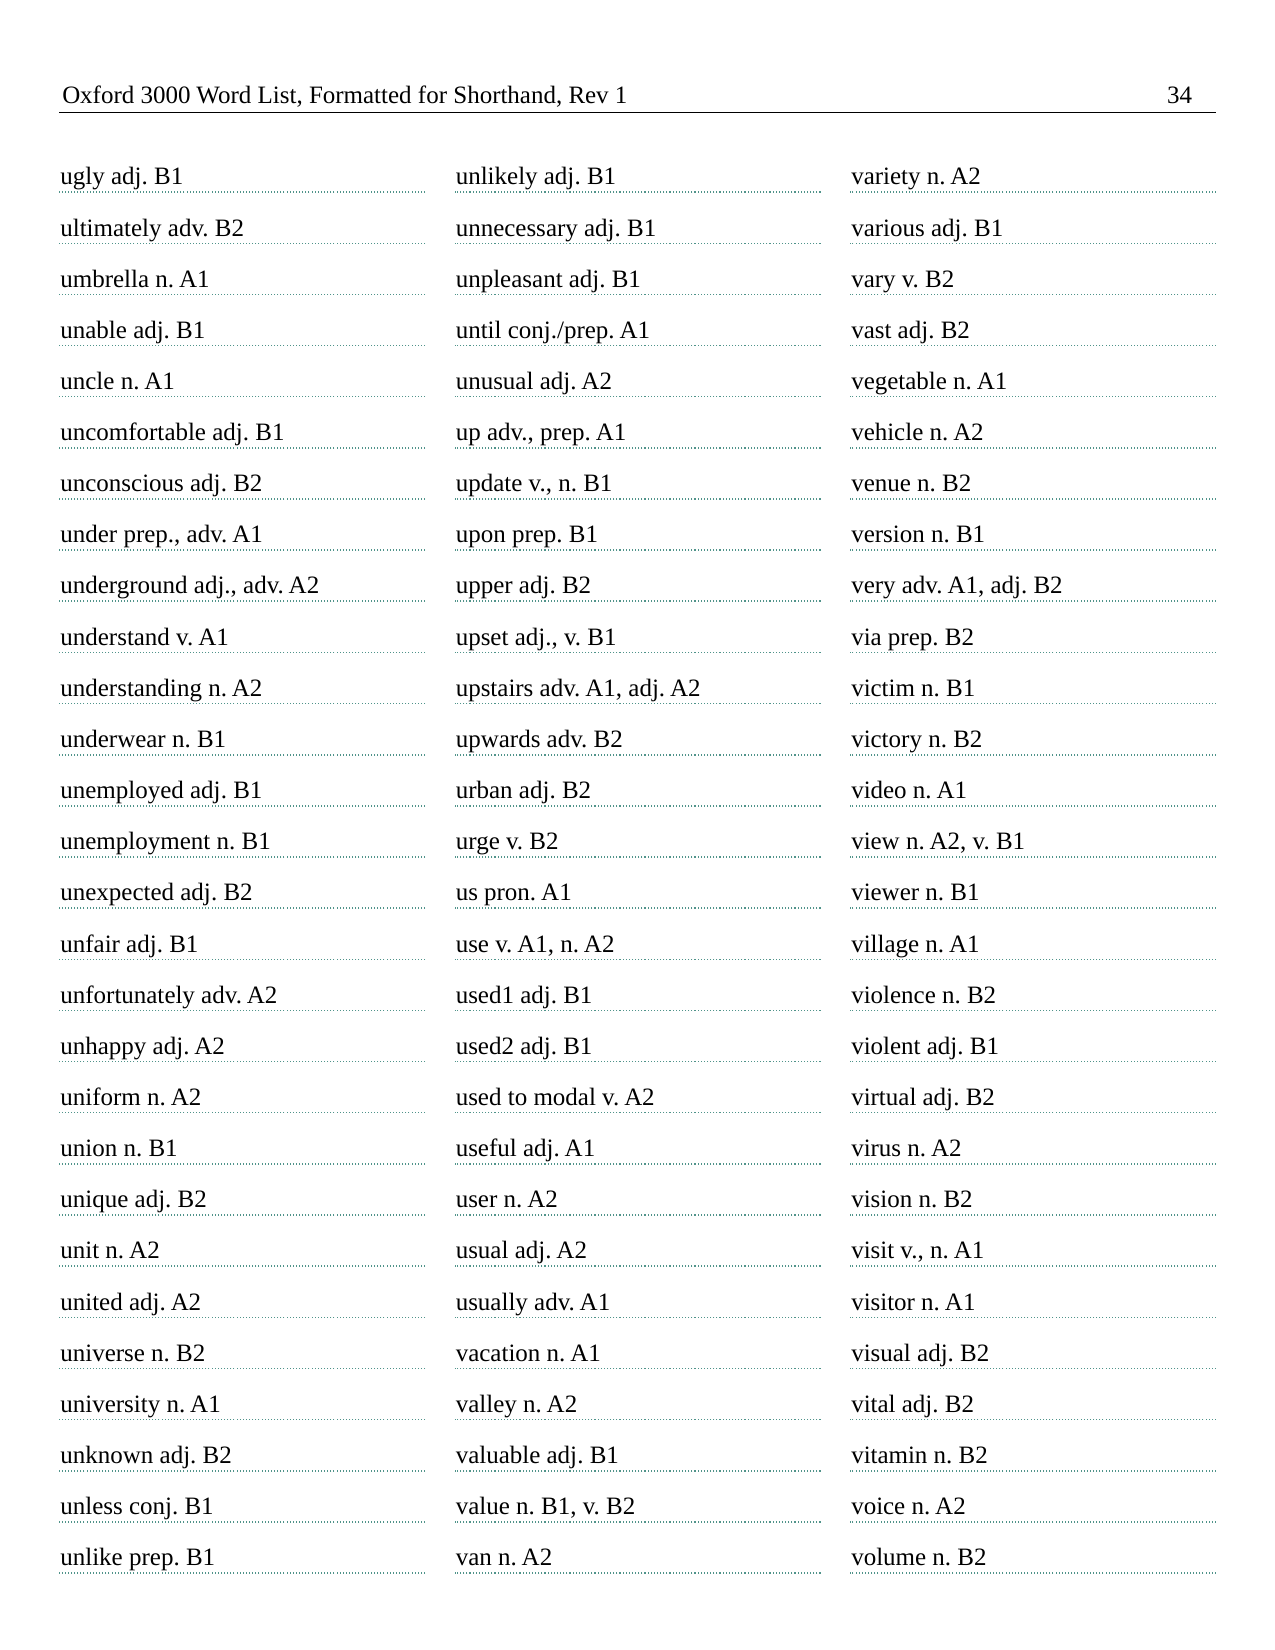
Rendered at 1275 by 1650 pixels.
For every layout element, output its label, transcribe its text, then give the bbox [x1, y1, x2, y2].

text visitor n. A1 [850, 1267, 1216, 1318]
text violent adj. B1 [850, 1011, 1216, 1062]
text used to modal v. A2 [454, 1062, 821, 1113]
text underwear n. B1 [59, 704, 425, 756]
text version n. B1 [850, 500, 1216, 551]
text understanding n. A2 [59, 653, 425, 704]
text ugly adj. B1 [59, 142, 425, 193]
text value n. B1, v. B2 [454, 1472, 821, 1523]
text various adj. B1 [850, 193, 1216, 244]
text upon prep. B1 [454, 500, 821, 551]
text union n. B1 [59, 1113, 425, 1165]
text unless conj. B1 [59, 1472, 425, 1523]
text vary v. B2 [850, 244, 1216, 295]
text viewer n. B1 [850, 858, 1216, 909]
text upper adj. B2 [454, 551, 821, 602]
text upstairs adv. A1, adj. A2 [454, 653, 821, 704]
text van n. A2 [454, 1523, 821, 1574]
text village n. A1 [850, 909, 1216, 960]
text unknown adj. B2 [59, 1420, 425, 1472]
text unnecessary adj. B1 [454, 193, 821, 244]
text vast adj. B2 [850, 295, 1216, 346]
text venue n. B2 [850, 449, 1216, 500]
text violence n. B2 [850, 960, 1216, 1011]
text unlike prep. B1 [59, 1523, 425, 1574]
text vitamin n. B2 [850, 1420, 1216, 1472]
text unconscious adj. B2 [59, 449, 425, 500]
text virus n. A2 [850, 1113, 1216, 1165]
text voice n. A2 [850, 1472, 1216, 1523]
text usually adv. A1 [454, 1267, 821, 1318]
text valley n. A2 [454, 1369, 821, 1420]
text variety n. A2 [850, 142, 1216, 193]
text university n. A1 [59, 1369, 425, 1420]
text ultimately adv. B2 [59, 193, 425, 244]
text victim n. B1 [850, 653, 1216, 704]
text used2 adj. B1 [454, 1011, 821, 1062]
text via prep. B2 [850, 602, 1216, 653]
text underground adj., adv. A2 [59, 551, 425, 602]
text valuable adj. B1 [454, 1420, 821, 1472]
text understand v. A1 [59, 602, 425, 653]
text upwards adv. B2 [454, 704, 821, 756]
text urban adj. B2 [454, 756, 821, 807]
text usual adj. A2 [454, 1216, 821, 1267]
text virtual adj. B2 [850, 1062, 1216, 1113]
text uniform n. A2 [59, 1062, 425, 1113]
text volume n. B2 [850, 1523, 1216, 1574]
text unique adj. B2 [59, 1165, 425, 1216]
text useful adj. A1 [454, 1113, 821, 1165]
text unpleasant adj. B1 [454, 244, 821, 295]
text under prep., adv. A1 [59, 500, 425, 551]
text unable adj. B1 [59, 295, 425, 346]
text victory n. B2 [850, 704, 1216, 756]
text unfair adj. B1 [59, 909, 425, 960]
text video n. A1 [850, 756, 1216, 807]
text update v., n. B1 [454, 449, 821, 500]
text vegetable n. A1 [850, 346, 1216, 397]
text unfortunately adv. A2 [59, 960, 425, 1011]
text visual adj. B2 [850, 1318, 1216, 1369]
text unhappy adj. A2 [59, 1011, 425, 1062]
text view n. A2, v. B1 [850, 807, 1216, 858]
text up adv., prep. A1 [454, 397, 821, 449]
text universe n. B2 [59, 1318, 425, 1369]
text vehicle n. A2 [850, 397, 1216, 449]
text unit n. A2 [59, 1216, 425, 1267]
text until conj./prep. A1 [454, 295, 821, 346]
text upset adj., v. B1 [454, 602, 821, 653]
text vision n. B2 [850, 1165, 1216, 1216]
text umbrella n. A1 [59, 244, 425, 295]
text very adv. A1, adj. B2 [850, 551, 1216, 602]
text united adj. A2 [59, 1267, 425, 1318]
text uncle n. A1 [59, 346, 425, 397]
text uncomfortable adj. B1 [59, 397, 425, 449]
text unemployed adj. B1 [59, 756, 425, 807]
text unusual adj. A2 [454, 346, 821, 397]
text use v. A1, n. A2 [454, 909, 821, 960]
text visit v., n. A1 [850, 1216, 1216, 1267]
text us pron. A1 [454, 858, 821, 909]
text used1 adj. B1 [454, 960, 821, 1011]
text vacation n. A1 [454, 1318, 821, 1369]
text unlikely adj. B1 [454, 142, 821, 193]
text user n. A2 [454, 1165, 821, 1216]
text vital adj. B2 [850, 1369, 1216, 1420]
text unemployment n. B1 [59, 807, 425, 858]
text unexpected adj. B2 [59, 858, 425, 909]
text urge v. B2 [454, 807, 821, 858]
